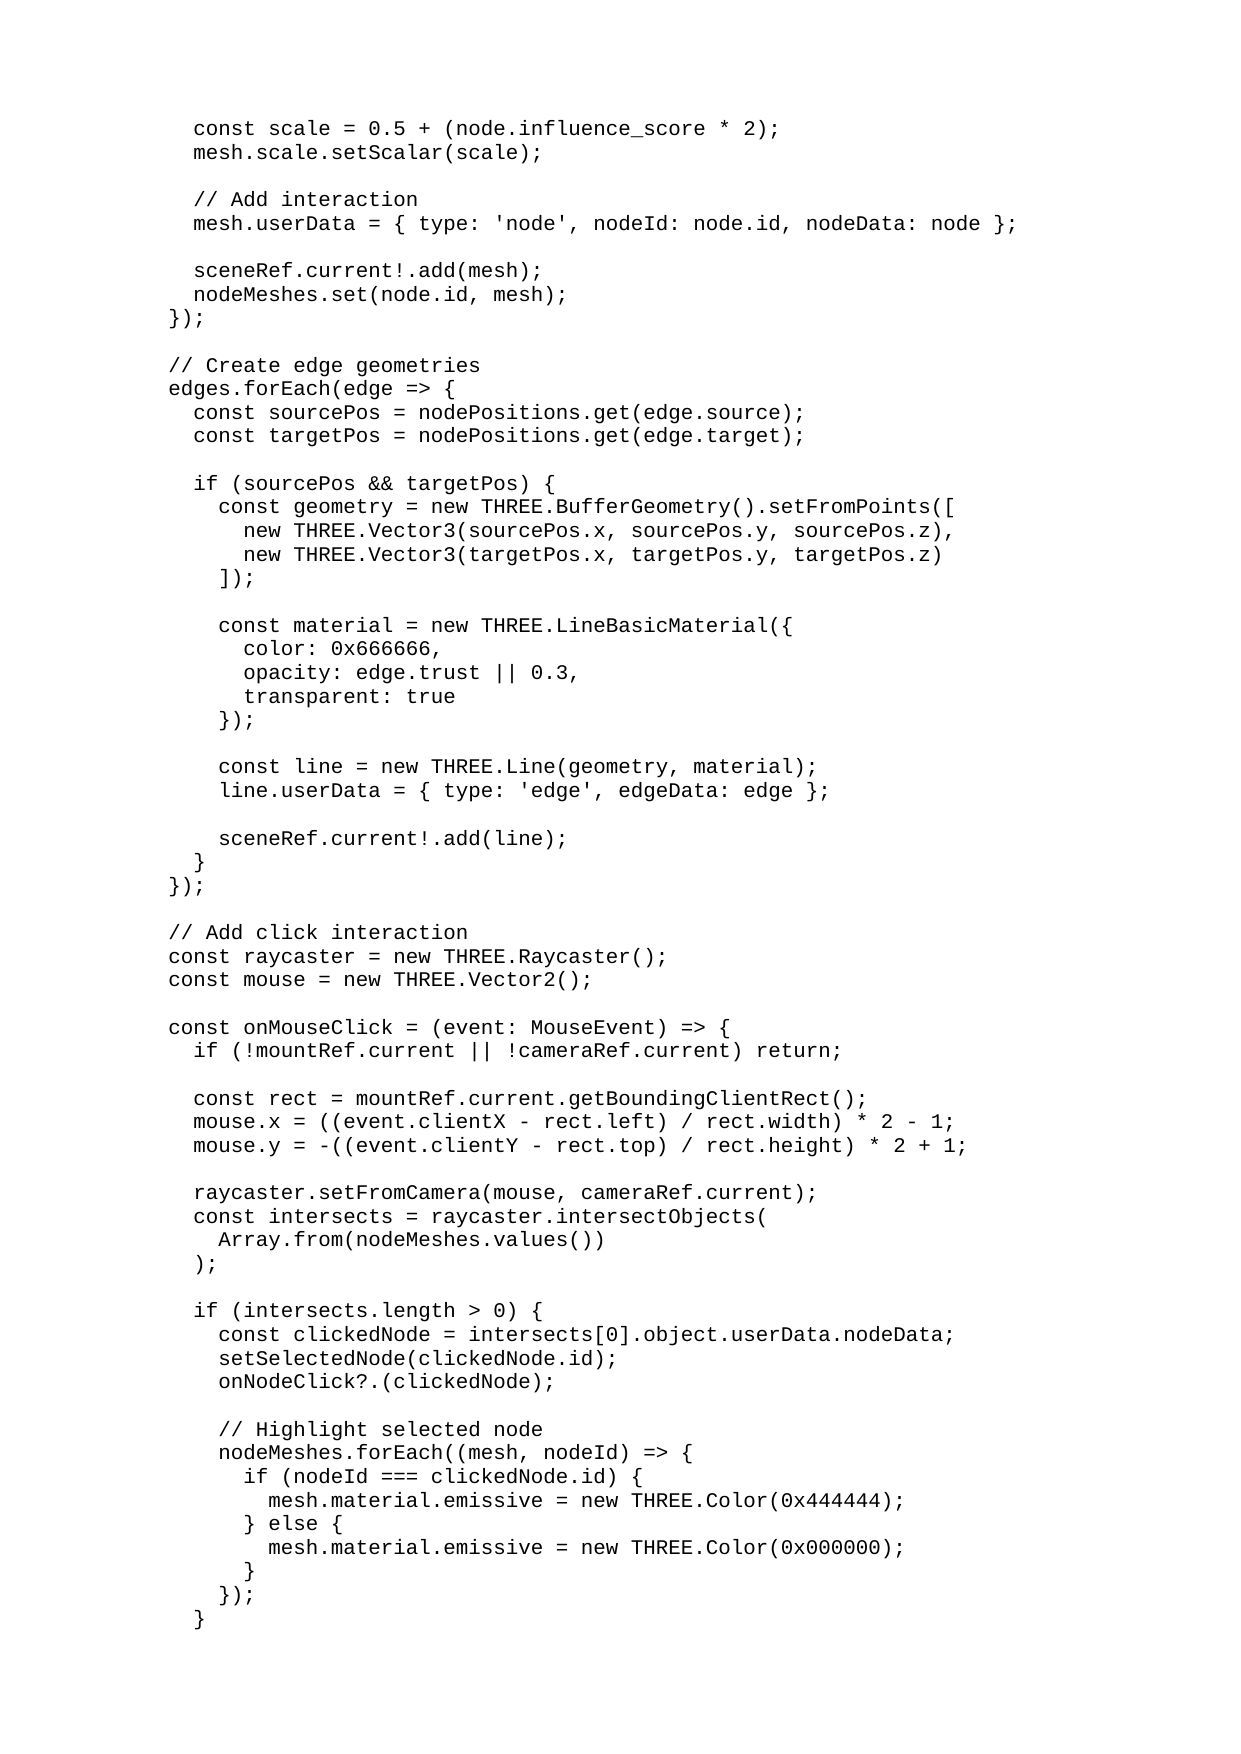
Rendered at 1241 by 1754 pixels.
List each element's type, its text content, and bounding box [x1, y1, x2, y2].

text const line = new THREE.Line(geometry, material); [118, 757, 1122, 780]
text mouse.y = -((event.clientY - rect.top) / rect.height) * 2 + 1; [118, 1135, 1122, 1158]
text } [118, 851, 1122, 875]
text sceneRef.current!.add(mesh); [118, 260, 1122, 284]
text const material = new THREE.LineBasicMaterial({ [118, 615, 1122, 638]
text const mouse = new THREE.Vector2(); [118, 969, 1122, 993]
text const geometry = new THREE.BufferGeometry().setFromPoints([ [118, 496, 1122, 520]
text line.userData = { type: 'edge', edgeData: edge }; [118, 780, 1122, 804]
text ]); [118, 567, 1122, 591]
text mesh.scale.setScalar(scale); [118, 142, 1122, 165]
text ); [118, 1253, 1122, 1277]
text const clickedNode = intersects[0].object.userData.nodeData; [118, 1324, 1122, 1348]
text color: 0x666666, [118, 638, 1122, 662]
text nodeMeshes.forEach((mesh, nodeId) => { [118, 1442, 1122, 1466]
text const scale = 0.5 + (node.influence_score * 2); [118, 118, 1122, 142]
text edges.forEach(edge => { [118, 378, 1122, 402]
text Array.from(nodeMeshes.values()) [118, 1229, 1122, 1253]
text new THREE.Vector3(sourcePos.x, sourcePos.y, sourcePos.z), [118, 520, 1122, 544]
text const raycaster = new THREE.Raycaster(); [118, 946, 1122, 969]
text // Add interaction [118, 189, 1122, 213]
text const sourcePos = nodePositions.get(edge.source); [118, 402, 1122, 426]
text // Create edge geometries [118, 354, 1122, 378]
text }); [118, 709, 1122, 733]
text const onMouseClick = (event: MouseEvent) => { [118, 1017, 1122, 1040]
text const intersects = raycaster.intersectObjects( [118, 1206, 1122, 1229]
text if (sourcePos && targetPos) { [118, 473, 1122, 496]
text sceneRef.current!.add(line); [118, 827, 1122, 851]
text const targetPos = nodePositions.get(edge.target); [118, 426, 1122, 449]
text // Add click interaction [118, 922, 1122, 946]
text transparent: true [118, 686, 1122, 709]
text mesh.userData = { type: 'node', nodeId: node.id, nodeData: node }; [118, 213, 1122, 236]
text const rect = mountRef.current.getBoundingClientRect(); [118, 1088, 1122, 1111]
text setSelectedNode(clickedNode.id); [118, 1348, 1122, 1371]
text if (!mountRef.current || !cameraRef.current) return; [118, 1040, 1122, 1064]
text if (intersects.length > 0) { [118, 1300, 1122, 1324]
text // Highlight selected node [118, 1419, 1122, 1442]
text } else { [118, 1513, 1122, 1537]
text raycaster.setFromCamera(mouse, cameraRef.current); [118, 1182, 1122, 1206]
text if (nodeId === clickedNode.id) { [118, 1466, 1122, 1489]
text }); [118, 307, 1122, 331]
text opacity: edge.trust || 0.3, [118, 662, 1122, 686]
text }); [118, 875, 1122, 898]
text nodeMeshes.set(node.id, mesh); [118, 284, 1122, 307]
text } [118, 1608, 1122, 1631]
text new THREE.Vector3(targetPos.x, targetPos.y, targetPos.z) [118, 544, 1122, 567]
text onNodeClick?.(clickedNode); [118, 1371, 1122, 1395]
text } [118, 1561, 1122, 1584]
text mesh.material.emissive = new THREE.Color(0x444444); [118, 1489, 1122, 1513]
text mesh.material.emissive = new THREE.Color(0x000000); [118, 1537, 1122, 1561]
text }); [118, 1584, 1122, 1608]
text mouse.x = ((event.clientX - rect.left) / rect.width) * 2 - 1; [118, 1111, 1122, 1135]
